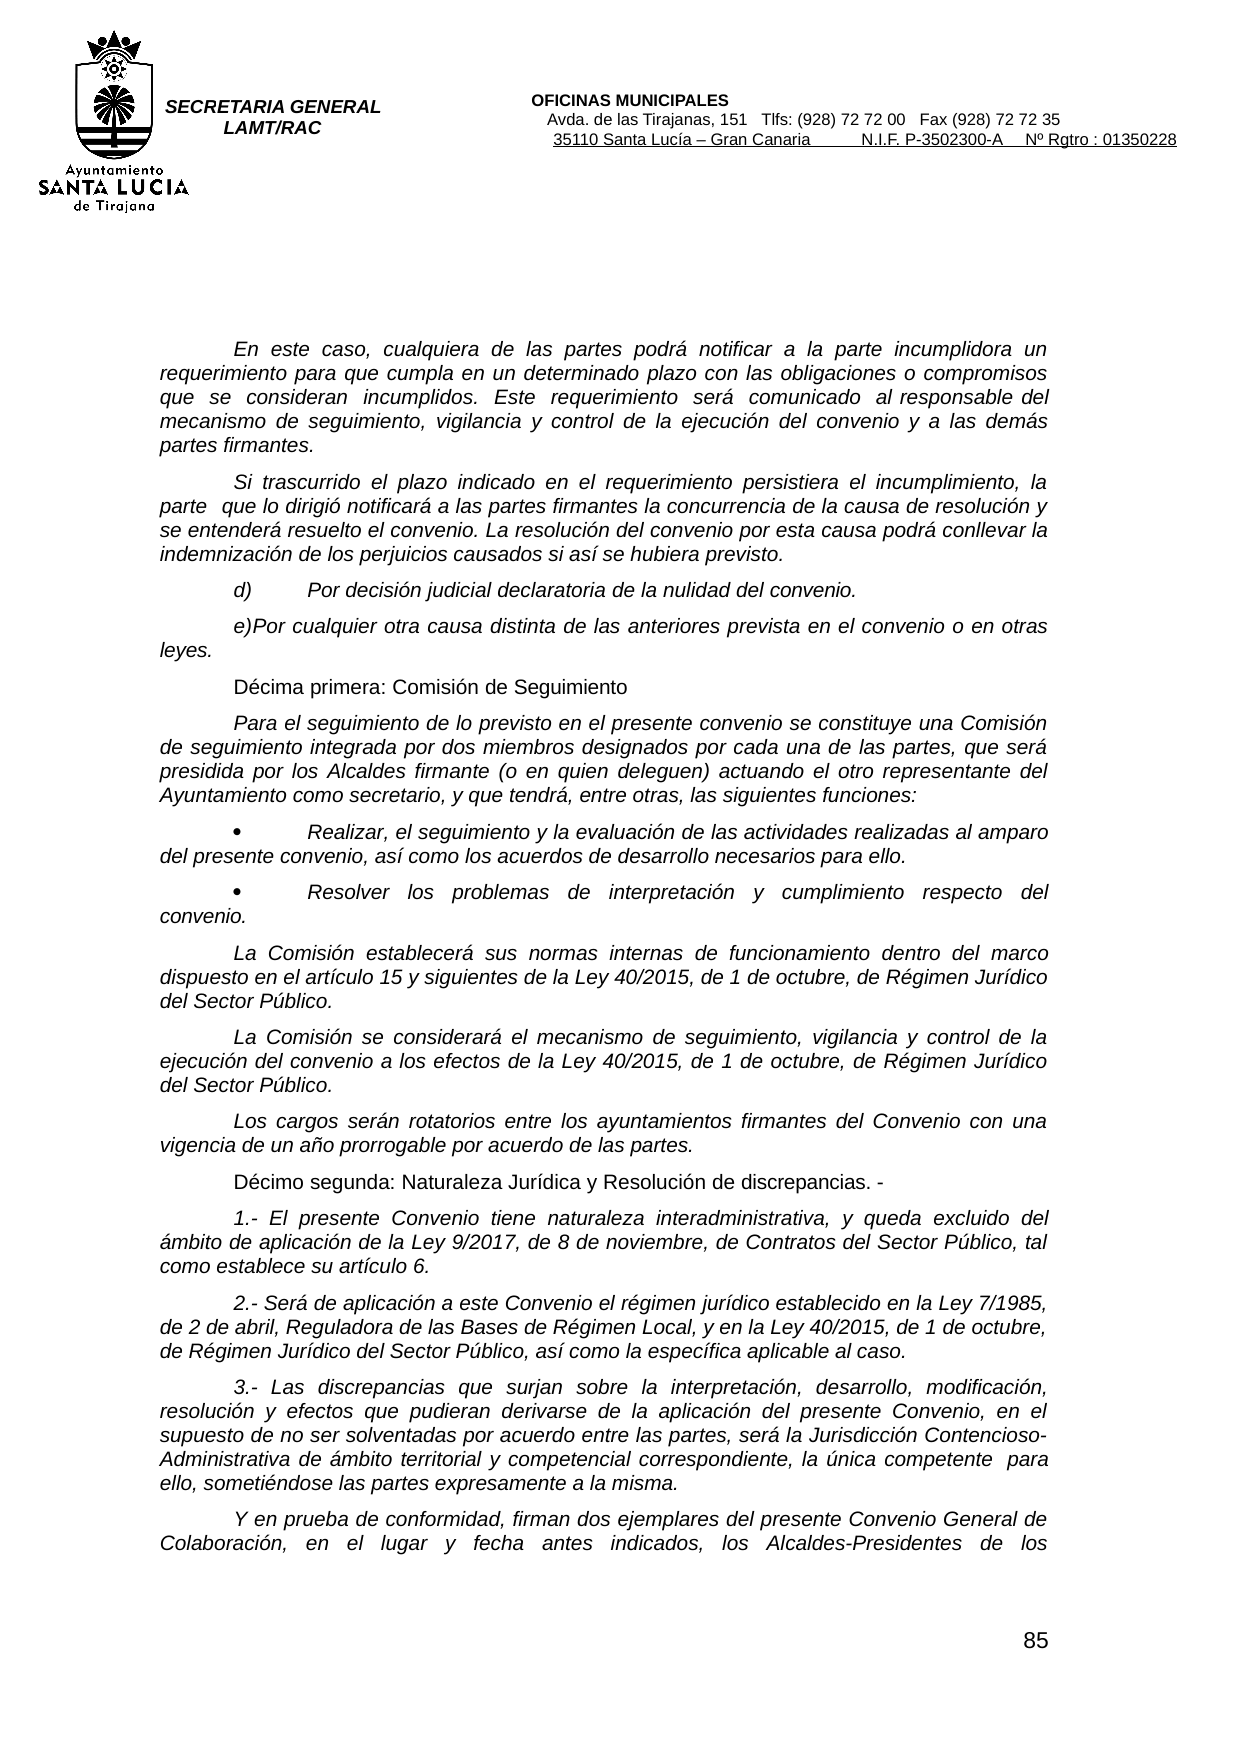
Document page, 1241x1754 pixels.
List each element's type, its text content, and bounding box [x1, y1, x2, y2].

subtitle Décimo segunda: Naturaleza Jurídica y Resolución de discrepancias. - [159, 1170, 1049, 1194]
picture [10, 0, 217, 239]
text 3.- Las discrepancias que surjan sobre la interpretación, desarrollo, modificación, resolución y efectos que pudieran derivarse de la aplicación del presente Convenio, en el supuesto de no ser solventadas por acuerdo entre las partes, será la Jurisdicción Contencioso- Administrativa de ámbito territorial y competencial correspondiente, la única competente para ello, sometiéndose las partes expresamente a la misma. [159, 1375, 1049, 1495]
text Y en prueba de conformidad, firman dos ejemplares del presente Convenio General de Colaboración, en el lugar y fecha antes indicados, los Alcaldes-Presidentes de los [159, 1507, 1049, 1555]
text Para el seguimiento de lo previsto en el presente convenio se constituye una Comisión de seguimiento integrada por dos miembros designados por cada una de las partes, que será presidida por los Alcaldes firmante (o en quien deleguen) actuando el otro representante del Ayuntamiento como secretario, y que tendrá, entre otras, las siguientes funciones: [159, 711, 1049, 807]
list Por decisión judicial declaratoria de la nulidad del convenio. [159, 578, 1049, 602]
list Realizar, el seguimiento y la evaluación de las actividades realizadas al amparo del presente convenio, así como los acuerdos de desarrollo necesarios para ello. [159, 819, 1049, 868]
text Si trascurrido el plazo indicado en el requerimiento persistiera el incumplimiento, la parte que lo dirigió notificará a las partes firmantes la concurrencia de la causa de resolución y se entenderá resuelto el convenio. La resolución del convenio por esta causa podrá conllevar la indemnización de los perjuicios causados si así se hubiera previsto. [159, 469, 1049, 565]
text La Comisión establecerá sus normas internas de funcionamiento dentro del marco dispuesto en el artículo 15 y siguientes de la Ley 40/2015, de 1 de octubre, de Régimen Jurídico del Sector Público. [159, 941, 1049, 1012]
text La Comisión se considerará el mecanismo de seguimiento, vigilancia y control de la ejecución del convenio a los efectos de la Ley 40/2015, de 1 de octubre, de Régimen Jurídico del Sector Público. [159, 1025, 1049, 1097]
text En este caso, cualquiera de las partes podrá notificar a la parte incumplidora un requerimiento para que cumpla en un determinado plazo con las obligaciones o compromisos que se consideran incumplidos. Este requerimiento será comunicado al responsable del mecanismo de seguimiento, vigilancia y control de la ejecución del convenio y a las demás partes firmantes. [159, 337, 1049, 457]
text 2.- Será de aplicación a este Convenio el régimen jurídico establecido en la Ley 7/1985, de 2 de abril, Reguladora de las Bases de Régimen Local, y en la Ley 40/2015, de 1 de octubre, de Régimen Jurídico del Sector Público, así como la específica aplicable al caso. [159, 1291, 1049, 1362]
text 1.- El presente Convenio tiene naturaleza interadministrativa, y queda excluido del ámbito de aplicación de la Ley 9/2017, de 8 de noviembre, de Contratos del Sector Público, tal como establece su artículo 6. [159, 1206, 1049, 1278]
subtitle Décima primera: Comisión de Seguimiento [159, 675, 1049, 699]
list Resolver los problemas de interpretación y cumplimiento respecto del convenio. [159, 880, 1049, 928]
text Los cargos serán rotatorios entre los ayuntamientos firmantes del Convenio con una vigencia de un año prorrogable por acuerdo de las partes. [159, 1109, 1049, 1157]
list Por cualquier otra causa distinta de las anteriores prevista en el convenio o en otras leyes. [159, 614, 1049, 662]
